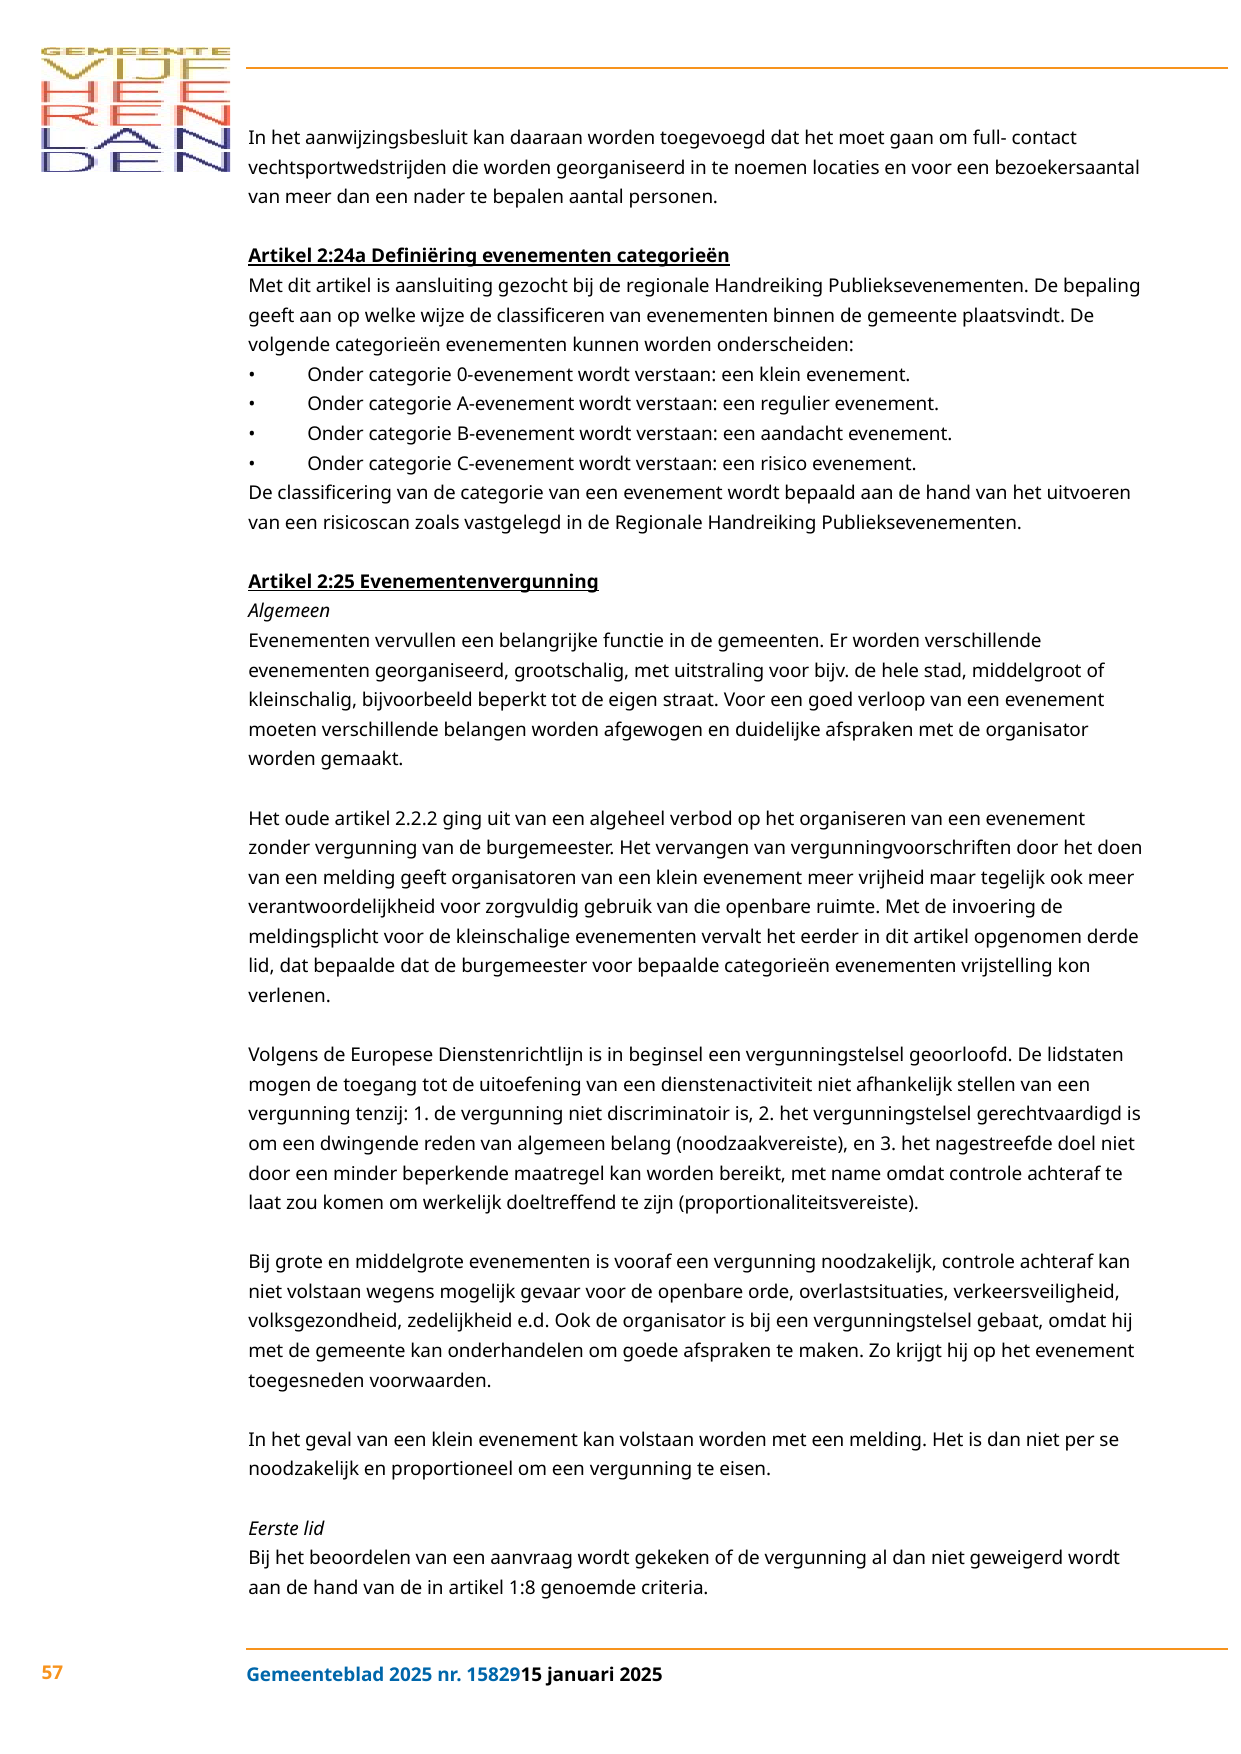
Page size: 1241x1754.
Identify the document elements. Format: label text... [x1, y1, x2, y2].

text Bij grote en middelgrote evenementen is vooraf een vergunning noodzakelijk, controle achteraf kan niet volstaan wegens mogelijk gevaar voor de openbare orde, overlastsituaties, verkeersveiligheid, volksgezondheid, zedelijkheid e.d. Ook de organisator is bij een vergunningstelsel gebaat, omdat hij met de gemeente kan onderhandelen om goede afspraken te maken. Zo krijgt hij op het evenement toegesneden voorwaarden. [248, 1248, 1152, 1393]
text Evenementen vervullen een belangrijke functie in de gemeenten. Er worden verschillende evenementen georganiseerd, grootschalig, met uitstraling voor bijv. de hele stad, middelgroot of kleinschalig, bijvoorbeeld beperkt tot de eigen straat. Voor een goed verloop van een evenement moeten verschillende belangen worden afgewogen en duidelijke afspraken met de organisator worden gemaakt. [248, 627, 1152, 771]
text De classificering van de categorie van een evenement wordt bepaald aan de hand van het uitvoeren van een risicoscan zoals vastgelegd in de Regionale Handreiking Publieksevenementen. [248, 479, 1152, 535]
picture [41, 47, 231, 172]
list Onder categorie C-evenement wordt verstaan: een risico evenement. [248, 450, 1152, 476]
text Artikel 2:25 Evenementenvergunning [248, 568, 1152, 594]
text Eerste lid [248, 1515, 1152, 1541]
text In het aanwijzingsbesluit kan daaraan worden toegevoegd dat het moet gaan om full- contact vechtsportwedstrijden die worden georganiseerd in te noemen locaties en voor een bezoekersaantal van meer dan een nader te bepalen aantal personen. [248, 124, 1152, 209]
text Artikel 2:24a Definiëring evenementen categorieën [248, 243, 1152, 268]
text Volgens de Europese Dienstenrichtlijn is in beginsel een vergunningstelsel geoorloofd. De lidstaten mogen de toegang tot de uitoefening van een dienstenactiviteit niet afhankelijk stellen van een vergunning tenzij: 1. de vergunning niet discriminatoir is, 2. het vergunningstelsel gerechtvaardigd is om een dwingende reden van algemeen belang (noodzaakvereiste), en 3. het nagestreefde doel niet door een minder beperkende maatregel kan worden bereikt, met name omdat controle achteraf te laat zou komen om werkelijk doeltreffend te zijn (proportionaliteitsvereiste). [248, 1041, 1152, 1215]
list Onder categorie A-evenement wordt verstaan: een regulier evenement. [248, 391, 1152, 416]
text Bij het beoordelen van een aanvraag wordt gekeken of de vergunning al dan niet geweigerd wordt aan de hand van de in artikel 1:8 genoemde criteria. [248, 1544, 1152, 1600]
text Het oude artikel 2.2.2 ging uit van een algeheel verbod op het organiseren van een evenement zonder vergunning van de burgemeester. Het vervangen van vergunningvoorschriften door het doen van een melding geeft organisatoren van een klein evenement meer vrijheid maar tegelijk ook meer verantwoordelijkheid voor zorgvuldig gebruik van die openbare ruimte. Met de invoering de meldingsplicht voor de kleinschalige evenementen vervalt het eerder in dit artikel opgenomen derde lid, dat bepaalde dat de burgemeester voor bepaalde categorieën evenementen vrijstelling kon verlenen. [248, 805, 1152, 1008]
text In het geval van een klein evenement kan volstaan worden met een melding. Het is dan niet per se noodzakelijk en proportioneel om een vergunning te eisen. [248, 1426, 1152, 1481]
text Algemeen [248, 598, 1152, 623]
list Onder categorie 0-evenement wordt verstaan: een klein evenement. [248, 361, 1152, 387]
text Met dit artikel is aansluiting gezocht bij de regionale Handreiking Publieksevenementen. De bepaling geeft aan op welke wijze de classificeren van evenementen binnen de gemeente plaatsvindt. De volgende categorieën evenementen kunnen worden onderscheiden: [248, 272, 1152, 357]
list Onder categorie B-evenement wordt verstaan: een aandacht evenement. [248, 420, 1152, 446]
